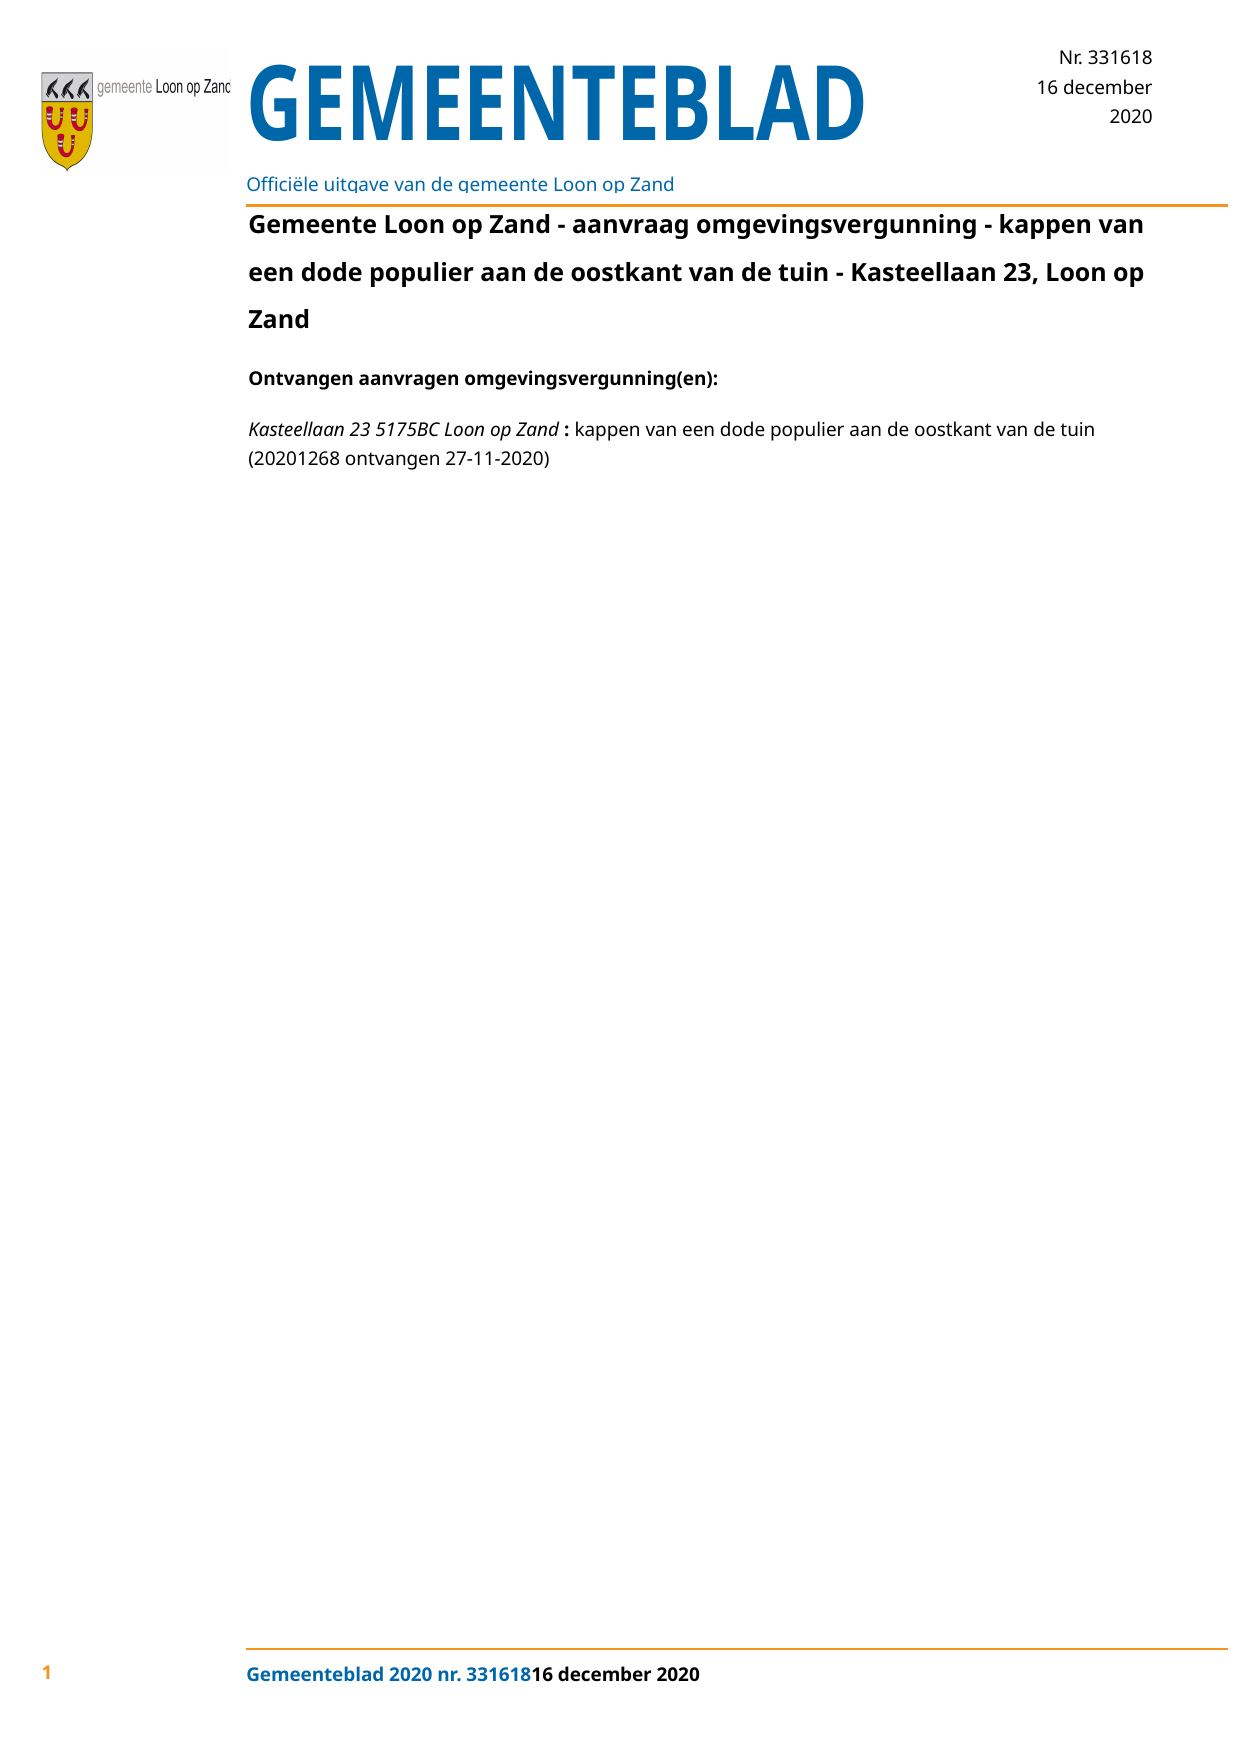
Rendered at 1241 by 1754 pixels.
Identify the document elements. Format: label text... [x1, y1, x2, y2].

text Gemeente Loon op Zand - aanvraag omgevingsvergunning - kappen van een dode populier aan de oostkant van de tuin - Kasteellaan 23, Loon op Zand [248, 207, 1152, 336]
text Ontvangen aanvragen omgevingsvergunning(en): [248, 366, 1152, 391]
text Kasteellaan 23 5175BC Loon op Zand : kappen van een dode populier aan de oostkant van de tuin (20201268 ontvangen 27-11-2020) [248, 416, 1152, 471]
picture [41, 47, 231, 172]
